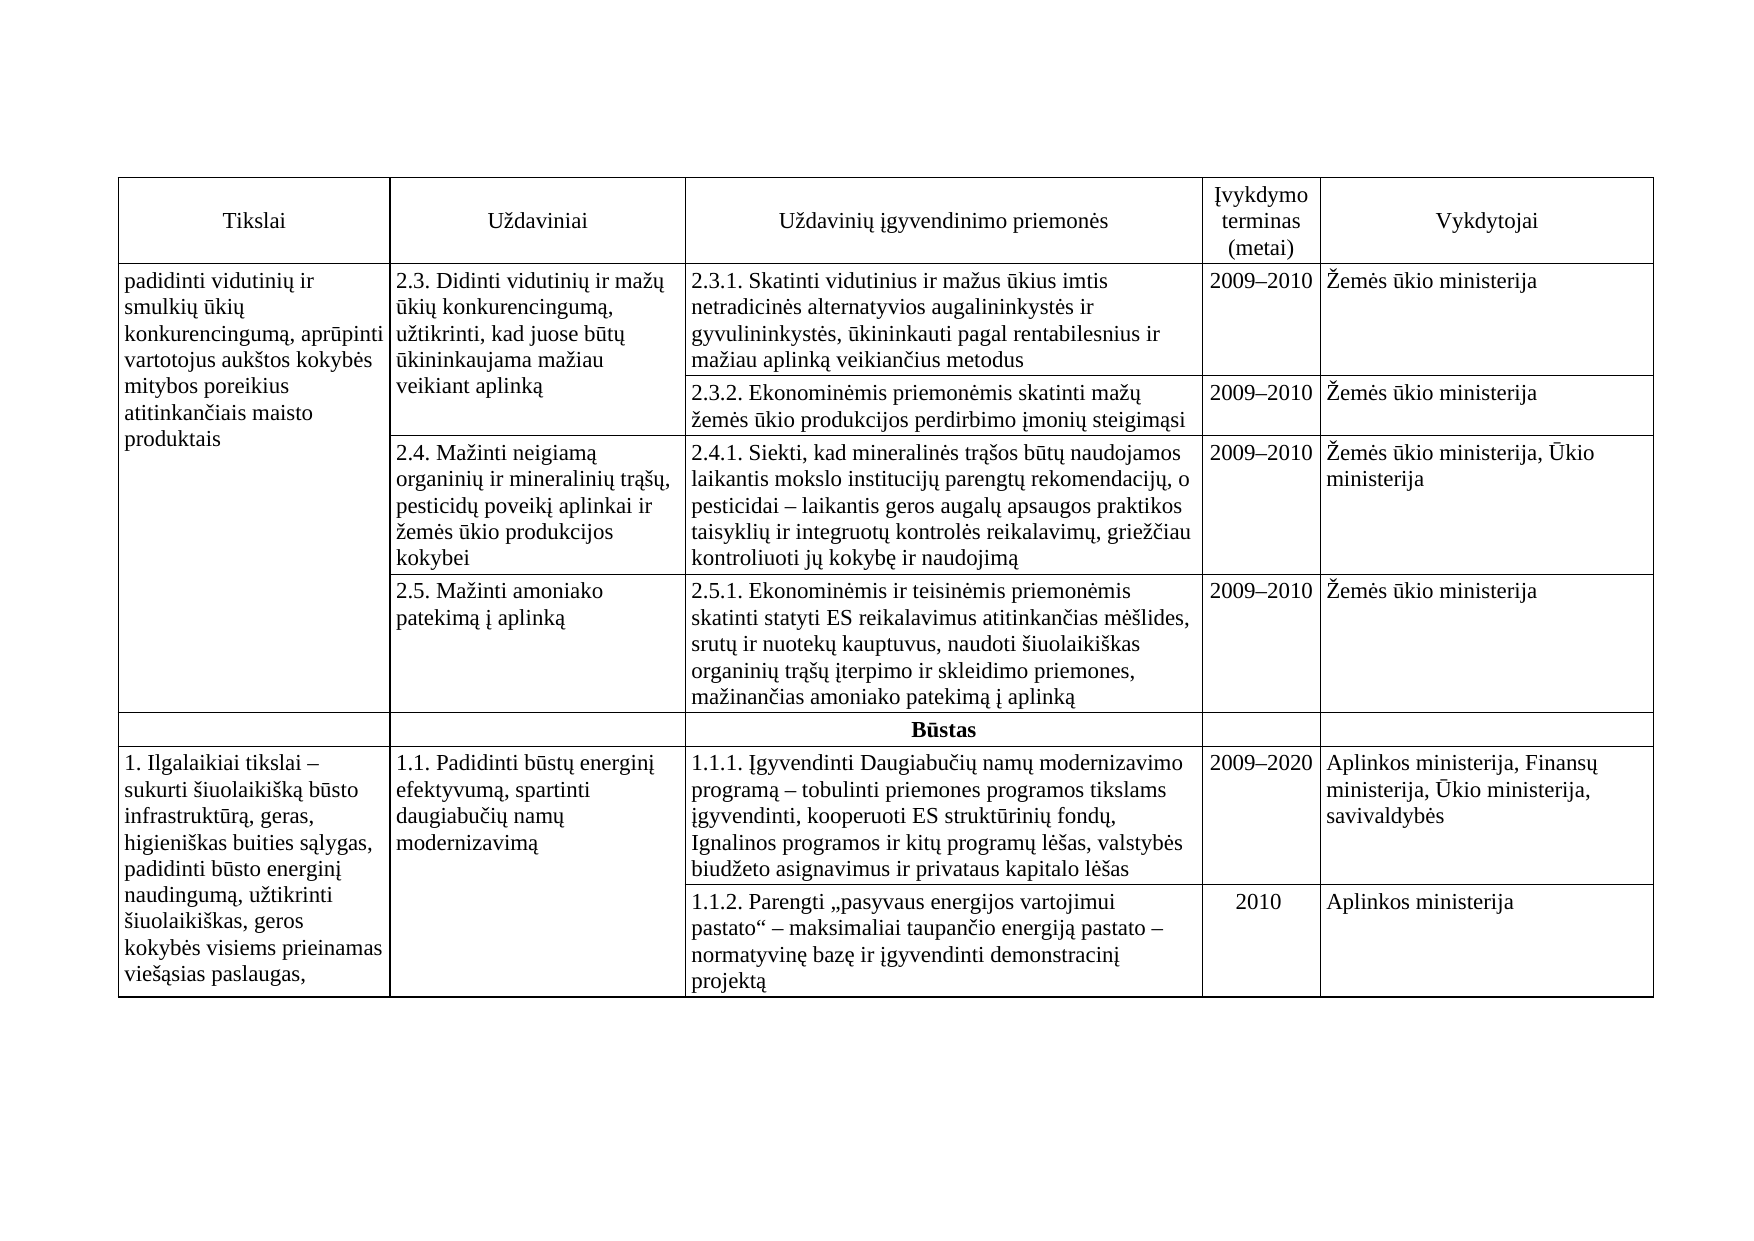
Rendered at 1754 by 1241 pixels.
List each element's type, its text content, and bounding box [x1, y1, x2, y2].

table_cell 2010 [1203, 885, 1320, 996]
table_cell [119, 713, 389, 746]
table_cell Žemės ūkio ministerija, Ūkio ministerija [1321, 436, 1653, 574]
table_cell 2009–2010 [1203, 436, 1320, 574]
table_cell 2.4. Mažinti neigiamą organinių ir mineralinių trąšų, pesticidų poveikį aplinkai ir žemės ūkio produkcijos kokybei [391, 436, 685, 574]
table_cell 2.3.1. Skatinti vidutinius ir mažus ūkius imtis netradicinės alternatyvios augalininkystės ir gyvulininkystės, ūkininkauti pagal rentabilesnius ir mažiau aplinką veikiančius metodus [686, 264, 1202, 375]
table_cell Būstas [686, 713, 1202, 746]
table_header Tikslai [119, 178, 389, 263]
table_cell 1. Ilgalaikiai tikslai – sukurti šiuolaikišką būsto infrastruktūrą, geras, higieniškas buities sąlygas, padidinti būsto energinį naudingumą, užtikrinti šiuolaikiškas, geros kokybės visiems prieinamas viešąsias paslaugas, [119, 747, 389, 996]
table_cell 2.5.1. Ekonominėmis ir teisinėmis priemonėmis skatinti statyti ES reikalavimus atitinkančias mėšlides, srutų ir nuotekų kauptuvus, naudoti šiuolaikiškas organinių trąšų įterpimo ir skleidimo priemones, mažinančias amoniako patekimą į aplinką [686, 575, 1202, 712]
table_cell Žemės ūkio ministerija [1321, 575, 1653, 712]
table_cell padidinti vidutinių ir smulkių ūkių konkurencingumą, aprūpinti vartotojus aukštos kokybės mitybos poreikius atitinkančiais maisto produktais [119, 264, 389, 712]
table_cell [1321, 713, 1653, 746]
table_header Uždavinių įgyvendinimo priemonės [686, 178, 1202, 263]
table_cell 1.1.2. Parengti „pasyvaus energijos vartojimui pastato“ – maksimaliai taupančio energiją pastato – normatyvinę bazę ir įgyvendinti demonstracinį projektą [686, 885, 1202, 996]
table_cell 2009–2020 [1203, 747, 1320, 884]
table_cell 2.5. Mažinti amoniako patekimą į aplinką [391, 575, 685, 712]
table_header Vykdytojai [1321, 178, 1653, 263]
table_cell Aplinkos ministerija, Finansų ministerija, Ūkio ministerija, savivaldybės [1321, 747, 1653, 884]
table_cell 2.3.2. Ekonominėmis priemonėmis skatinti mažų žemės ūkio produkcijos perdirbimo įmonių steigimąsi [686, 376, 1202, 435]
table_cell 2.4.1. Siekti, kad mineralinės trąšos būtų naudojamos laikantis mokslo institucijų parengtų rekomendacijų, o pesticidai – laikantis geros augalų apsaugos praktikos taisyklių ir integruotų kontrolės reikalavimų, griežčiau kontroliuoti jų kokybę ir naudojimą [686, 436, 1202, 574]
table_cell 2009–2010 [1203, 264, 1320, 375]
table_cell Žemės ūkio ministerija [1321, 376, 1653, 435]
table_header Uždaviniai [391, 178, 685, 263]
table_cell [391, 713, 685, 746]
table_cell 2.3. Didinti vidutinių ir mažų ūkių konkurencingumą, užtikrinti, kad juose būtų ūkininkaujama mažiau veikiant aplinką [391, 264, 685, 435]
table_cell Žemės ūkio ministerija [1321, 264, 1653, 375]
table_cell 2009–2010 [1203, 376, 1320, 435]
table_cell 1.1.1. Įgyvendinti Daugiabučių namų modernizavimo programą – tobulinti priemones programos tikslams įgyvendinti, kooperuoti ES struktūrinių fondų, Ignalinos programos ir kitų programų lėšas, valstybės biudžeto asignavimus ir privataus kapitalo lėšas [686, 747, 1202, 884]
table_cell 1.1. Padidinti būstų energinį efektyvumą, spartinti daugiabučių namų modernizavimą [391, 747, 685, 996]
table_cell Aplinkos ministerija [1321, 885, 1653, 996]
table_cell [1203, 713, 1320, 746]
table_cell 2009–2010 [1203, 575, 1320, 712]
table_header Įvykdymo terminas (metai) [1203, 178, 1320, 263]
